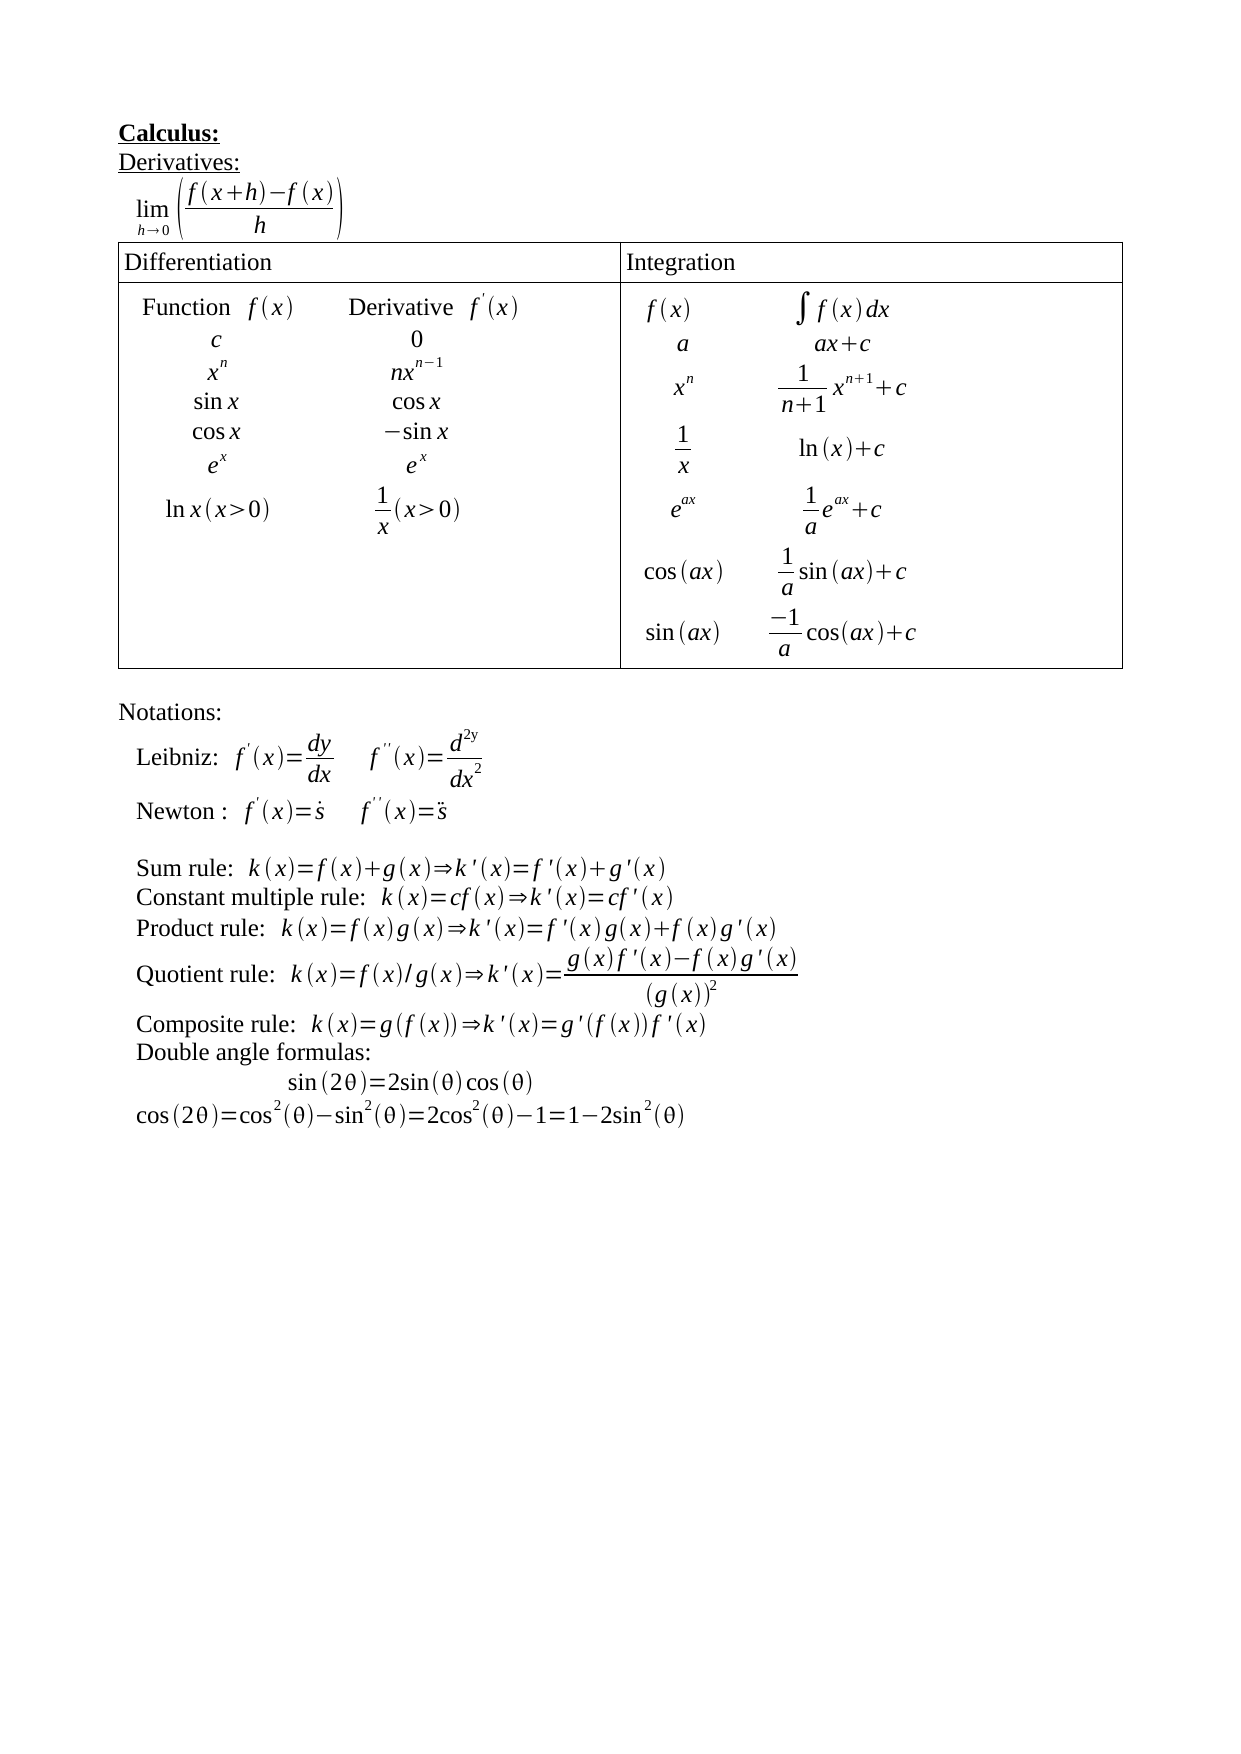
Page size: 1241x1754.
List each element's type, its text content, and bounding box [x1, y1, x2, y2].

text Notations: [118, 697, 1122, 726]
table_header Differentiation [119, 243, 620, 282]
table_header Integration [621, 243, 1122, 282]
table_cell [621, 283, 1122, 668]
text Calculus: [118, 118, 1122, 147]
table_cell [119, 283, 620, 668]
text Derivatives: [118, 147, 1122, 176]
